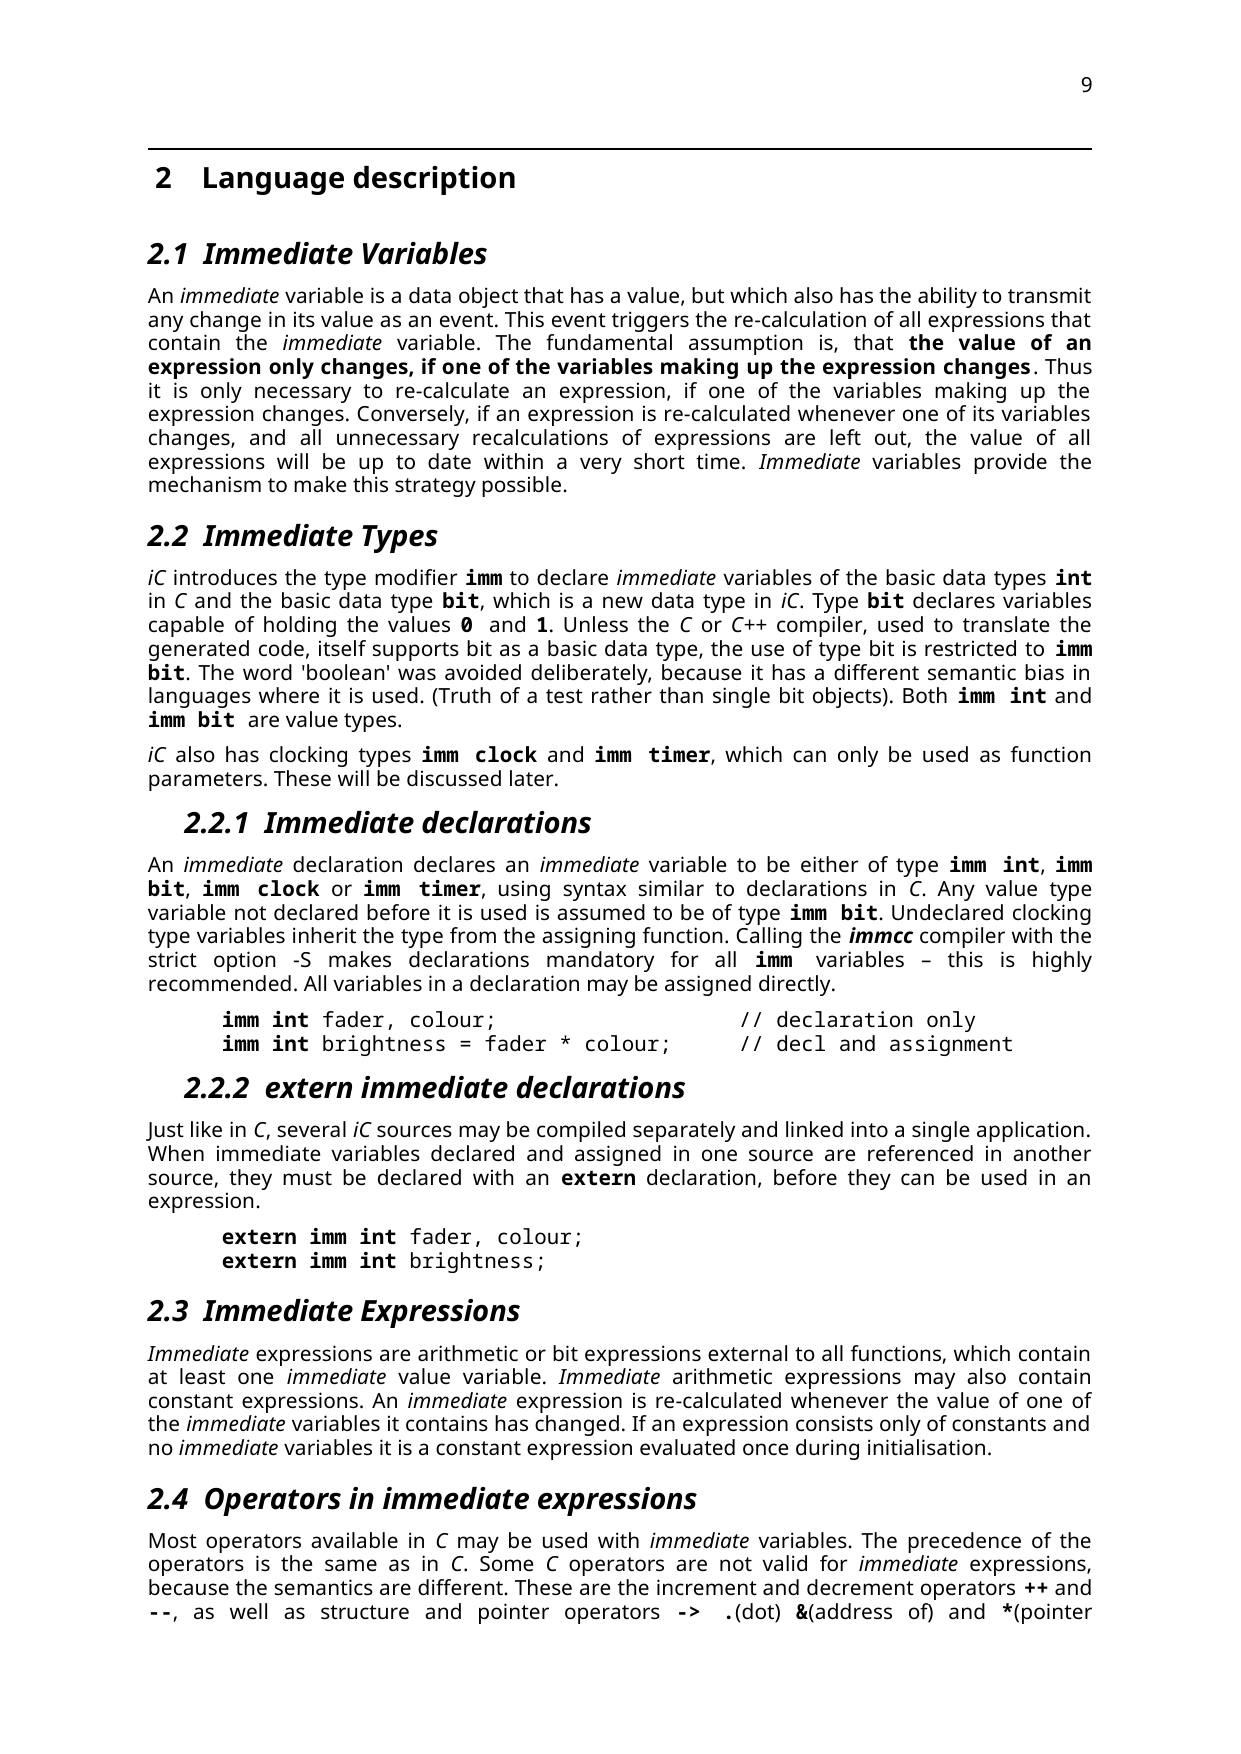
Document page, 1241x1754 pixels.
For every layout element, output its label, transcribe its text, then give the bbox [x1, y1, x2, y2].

text iC introduces the type modifier imm to declare immediate variables of the basic data types int in C and the basic data type bit, which is a new data type in iC. Type bit declares variables capable of holding the values 0 and 1. Unless the C or C++ compiler, used to translate the generated code, itself supports bit as a basic data type, the use of type bit is restricted to imm bit. The word 'boolean' was avoided deliberately, because it has a different semantic bias in languages where it is used. (Truth of a test rather than single bit objects). Both imm int and imm bit are value types. [148, 566, 1092, 732]
subtitle Immediate Types [148, 515, 1092, 555]
subtitle Language description [148, 150, 1092, 204]
subtitle Immediate Variables [148, 233, 1092, 273]
text iC also has clocking types imm clock and imm timer, which can only be used as function parameters. These will be discussed later. [148, 744, 1092, 791]
text Just like in C, several iC sources may be compiled separately and linked into a single application. When immediate variables declared and assigned in one source are referenced in another source, they must be declared with an extern declaration, before they can be used in an expression. [148, 1119, 1092, 1213]
subtitle Immediate declarations [184, 803, 1092, 842]
subtitle Operators in immediate expressions [148, 1478, 1092, 1517]
text An immediate declaration declares an immediate variable to be either of type imm int, imm bit, imm clock or imm timer, using syntax similar to declarations in C. Any value type variable not declared before it is used is assumed to be of type imm bit. Undeclared clocking type variables inherit the type from the assigning function. Calling the immcc compiler with the strict option -S makes declarations mandatory for all imm variables – this is highly recommended. All variables in a declaration may be assigned directly. [148, 854, 1092, 996]
text Immediate expressions are arithmetic or bit expressions external to all functions, which contain at least one immediate value variable. Immediate arithmetic expressions may also contain constant expressions. An immediate expression is re-calculated whenever the value of one of the immediate variables it contains has changed. If an expression consists only of constants and no immediate variables it is a constant expression evaluated once during initialisation. [148, 1342, 1092, 1460]
subtitle Immediate Expressions [148, 1291, 1092, 1330]
subtitle extern immediate declarations [184, 1067, 1092, 1107]
text imm int fader, colour; // declaration only imm int brightness = fader * colour; // decl and assignment [222, 1008, 1092, 1056]
text Most operators available in C may be used with immediate variables. The precedence of the operators is the same as in C. Some C operators are not valid for immediate expressions, because the semantics are different. These are the increment and decrement operators ++ and --, as well as structure and pointer operators -> .(dot) &(address of) and *(pointer [148, 1529, 1092, 1624]
text An immediate variable is a data object that has a value, but which also has the ability to transmit any change in its value as an event. This event triggers the re-calculation of all expressions that contain the immediate variable. The fundamental assumption is, that the value of an expression only changes, if one of the variables making up the expression changes. Thus it is only necessary to re-calculate an expression, if one of the variables making up the expression changes. Conversely, if an expression is re-calculated whenever one of its variables changes, and all unnecessary recalculations of expressions are left out, the value of all expressions will be up to date within a very short time. Immediate variables provide the mechanism to make this strategy possible. [148, 285, 1092, 497]
text extern imm int fader, colour; extern imm int brightness; [222, 1226, 1092, 1273]
